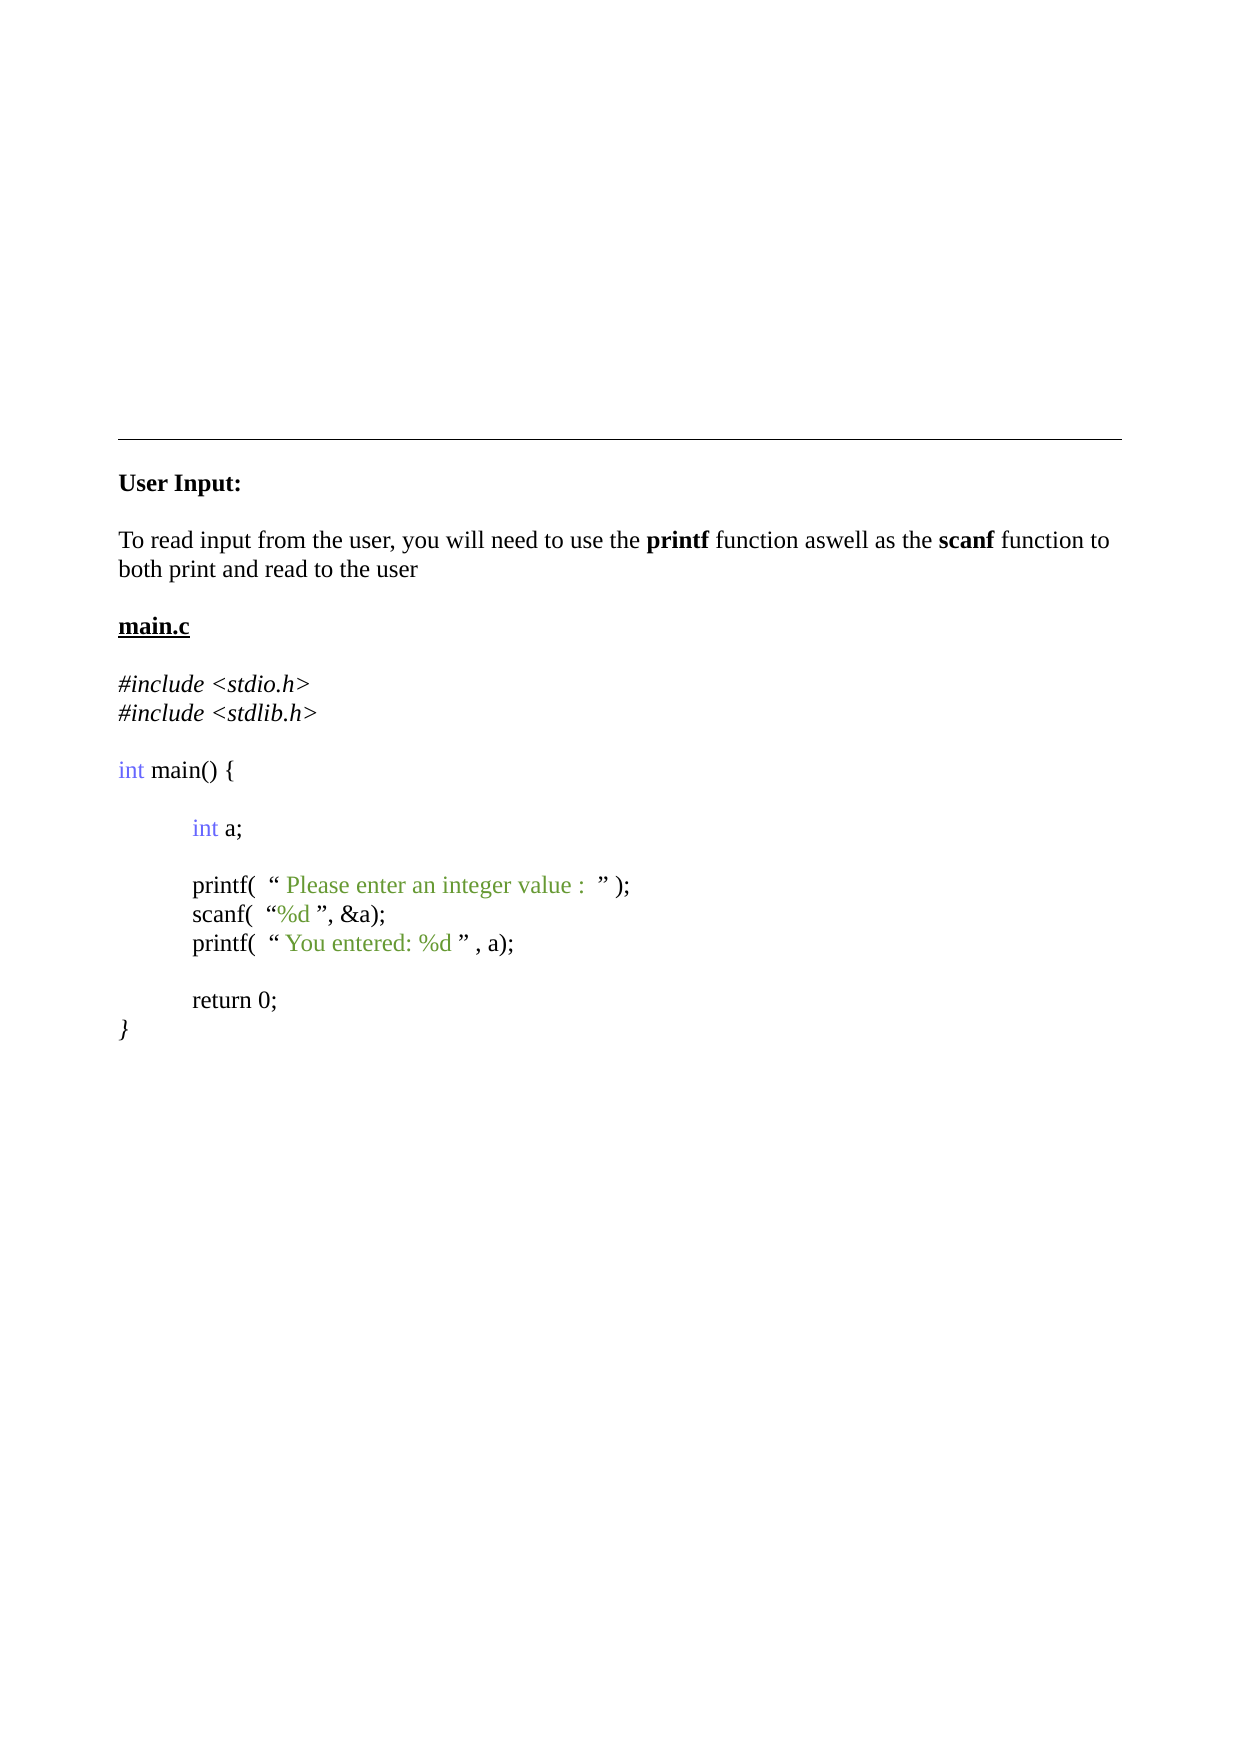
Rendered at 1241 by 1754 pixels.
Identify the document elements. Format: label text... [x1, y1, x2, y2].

text User Input: [118, 468, 1122, 496]
text } [118, 1014, 1122, 1043]
text #include <stdlib.h> [118, 698, 1122, 726]
text return 0; [118, 985, 1122, 1014]
text printf( “ Please enter an integer value : ” ); [118, 870, 1122, 899]
text main.c [118, 611, 1122, 640]
text To read input from the user, you will need to use the printf function aswell as the scanf function to both print and read to the user [118, 525, 1122, 583]
text #include <stdio.h> [118, 669, 1122, 698]
text printf( “ You entered: %d ” , a); [118, 928, 1122, 956]
text int a; [118, 813, 1122, 841]
text int main() { [118, 755, 1122, 784]
text scanf( “%d ”, &a); [118, 899, 1122, 928]
